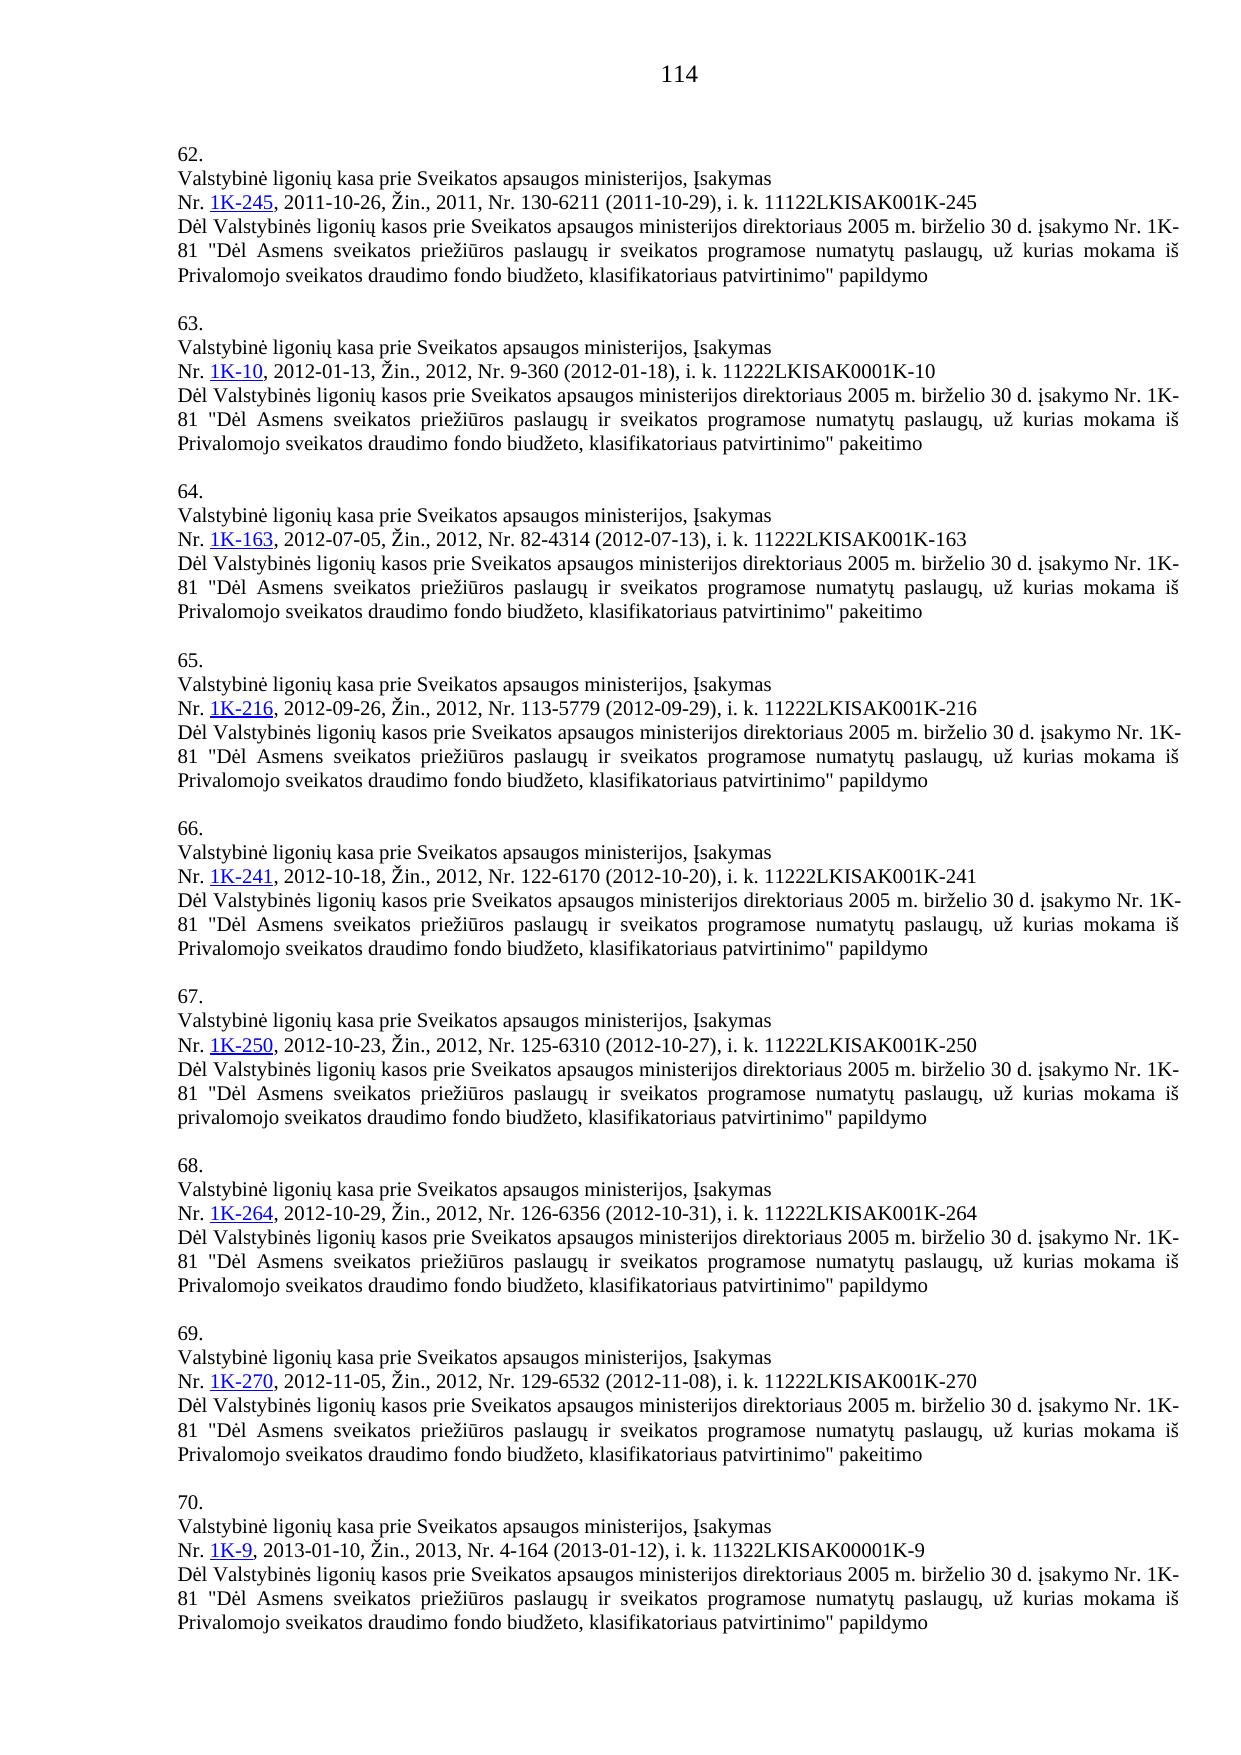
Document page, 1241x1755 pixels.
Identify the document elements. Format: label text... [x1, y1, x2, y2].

text Dėl Valstybinės ligonių kasos prie Sveikatos apsaugos ministerijos direktoriaus 2005 m. birželio 30 d. įsakymo Nr. 1K-81 "Dėl Asmens sveikatos priežiūros paslaugų ir sveikatos programose numatytų paslaugų, už kurias mokama iš Privalomojo sveikatos draudimo fondo biudžeto, klasifikatoriaus patvirtinimo" pakeitimo [177, 551, 1181, 623]
text Dėl Valstybinės ligonių kasos prie Sveikatos apsaugos ministerijos direktoriaus 2005 m. birželio 30 d. įsakymo Nr. 1K-81 "Dėl Asmens sveikatos priežiūros paslaugų ir sveikatos programose numatytų paslaugų, už kurias mokama iš Privalomojo sveikatos draudimo fondo biudžeto, klasifikatoriaus patvirtinimo" papildymo [177, 888, 1181, 960]
text Valstybinė ligonių kasa prie Sveikatos apsaugos ministerijos, Įsakymas [177, 1514, 1181, 1538]
text 62. [177, 142, 1181, 166]
text Nr. 1K-250, 2012-10-23, Žin., 2012, Nr. 125-6310 (2012-10-27), i. k. 11222LKISAK001K-250 [177, 1032, 1181, 1057]
text Valstybinė ligonių kasa prie Sveikatos apsaugos ministerijos, Įsakymas [177, 672, 1181, 696]
text Nr. 1K-245, 2011-10-26, Žin., 2011, Nr. 130-6211 (2011-10-29), i. k. 11122LKISAK001K-245 [177, 190, 1181, 214]
text 69. [177, 1321, 1181, 1345]
text 64. [177, 479, 1181, 503]
text Dėl Valstybinės ligonių kasos prie Sveikatos apsaugos ministerijos direktoriaus 2005 m. birželio 30 d. įsakymo Nr. 1K-81 "Dėl Asmens sveikatos priežiūros paslaugų ir sveikatos programose numatytų paslaugų, už kurias mokama iš Privalomojo sveikatos draudimo fondo biudžeto, klasifikatoriaus patvirtinimo" papildymo [177, 720, 1181, 792]
text Valstybinė ligonių kasa prie Sveikatos apsaugos ministerijos, Įsakymas [177, 166, 1181, 190]
text Nr. 1K-9, 2013-01-10, Žin., 2013, Nr. 4-164 (2013-01-12), i. k. 11322LKISAK00001K-9 [177, 1538, 1181, 1562]
text Valstybinė ligonių kasa prie Sveikatos apsaugos ministerijos, Įsakymas [177, 1008, 1181, 1032]
text 65. [177, 647, 1181, 672]
text 68. [177, 1153, 1181, 1177]
text Dėl Valstybinės ligonių kasos prie Sveikatos apsaugos ministerijos direktoriaus 2005 m. birželio 30 d. įsakymo Nr. 1K-81 "Dėl Asmens sveikatos priežiūros paslaugų ir sveikatos programose numatytų paslaugų, už kurias mokama iš Privalomojo sveikatos draudimo fondo biudžeto, klasifikatoriaus patvirtinimo" papildymo [177, 1225, 1181, 1297]
text 67. [177, 984, 1181, 1008]
text Valstybinė ligonių kasa prie Sveikatos apsaugos ministerijos, Įsakymas [177, 503, 1181, 527]
text Valstybinė ligonių kasa prie Sveikatos apsaugos ministerijos, Įsakymas [177, 335, 1181, 359]
text Valstybinė ligonių kasa prie Sveikatos apsaugos ministerijos, Įsakymas [177, 1345, 1181, 1369]
text Valstybinė ligonių kasa prie Sveikatos apsaugos ministerijos, Įsakymas [177, 840, 1181, 864]
text Dėl Valstybinės ligonių kasos prie Sveikatos apsaugos ministerijos direktoriaus 2005 m. birželio 30 d. įsakymo Nr. 1K-81 "Dėl Asmens sveikatos priežiūros paslaugų ir sveikatos programose numatytų paslaugų, už kurias mokama iš Privalomojo sveikatos draudimo fondo biudžeto, klasifikatoriaus patvirtinimo" papildymo [177, 1562, 1181, 1634]
text Nr. 1K-270, 2012-11-05, Žin., 2012, Nr. 129-6532 (2012-11-08), i. k. 11222LKISAK001K-270 [177, 1369, 1181, 1393]
text Nr. 1K-216, 2012-09-26, Žin., 2012, Nr. 113-5779 (2012-09-29), i. k. 11222LKISAK001K-216 [177, 696, 1181, 720]
text 66. [177, 816, 1181, 840]
text 70. [177, 1490, 1181, 1514]
text Dėl Valstybinės ligonių kasos prie Sveikatos apsaugos ministerijos direktoriaus 2005 m. birželio 30 d. įsakymo Nr. 1K-81 "Dėl Asmens sveikatos priežiūros paslaugų ir sveikatos programose numatytų paslaugų, už kurias mokama iš Privalomojo sveikatos draudimo fondo biudžeto, klasifikatoriaus patvirtinimo" papildymo [177, 214, 1181, 287]
text Valstybinė ligonių kasa prie Sveikatos apsaugos ministerijos, Įsakymas [177, 1177, 1181, 1201]
text Nr. 1K-264, 2012-10-29, Žin., 2012, Nr. 126-6356 (2012-10-31), i. k. 11222LKISAK001K-264 [177, 1201, 1181, 1225]
text Dėl Valstybinės ligonių kasos prie Sveikatos apsaugos ministerijos direktoriaus 2005 m. birželio 30 d. įsakymo Nr. 1K-81 "Dėl Asmens sveikatos priežiūros paslaugų ir sveikatos programose numatytų paslaugų, už kurias mokama iš Privalomojo sveikatos draudimo fondo biudžeto, klasifikatoriaus patvirtinimo" pakeitimo [177, 383, 1181, 455]
text Nr. 1K-241, 2012-10-18, Žin., 2012, Nr. 122-6170 (2012-10-20), i. k. 11222LKISAK001K-241 [177, 864, 1181, 888]
text Dėl Valstybinės ligonių kasos prie Sveikatos apsaugos ministerijos direktoriaus 2005 m. birželio 30 d. įsakymo Nr. 1K-81 "Dėl Asmens sveikatos priežiūros paslaugų ir sveikatos programose numatytų paslaugų, už kurias mokama iš privalomojo sveikatos draudimo fondo biudžeto, klasifikatoriaus patvirtinimo" papildymo [177, 1057, 1181, 1129]
text Nr. 1K-10, 2012-01-13, Žin., 2012, Nr. 9-360 (2012-01-18), i. k. 11222LKISAK0001K-10 [177, 359, 1181, 383]
text Dėl Valstybinės ligonių kasos prie Sveikatos apsaugos ministerijos direktoriaus 2005 m. birželio 30 d. įsakymo Nr. 1K-81 "Dėl Asmens sveikatos priežiūros paslaugų ir sveikatos programose numatytų paslaugų, už kurias mokama iš Privalomojo sveikatos draudimo fondo biudžeto, klasifikatoriaus patvirtinimo" pakeitimo [177, 1393, 1181, 1466]
text 63. [177, 311, 1181, 335]
text Nr. 1K-163, 2012-07-05, Žin., 2012, Nr. 82-4314 (2012-07-13), i. k. 11222LKISAK001K-163 [177, 527, 1181, 551]
